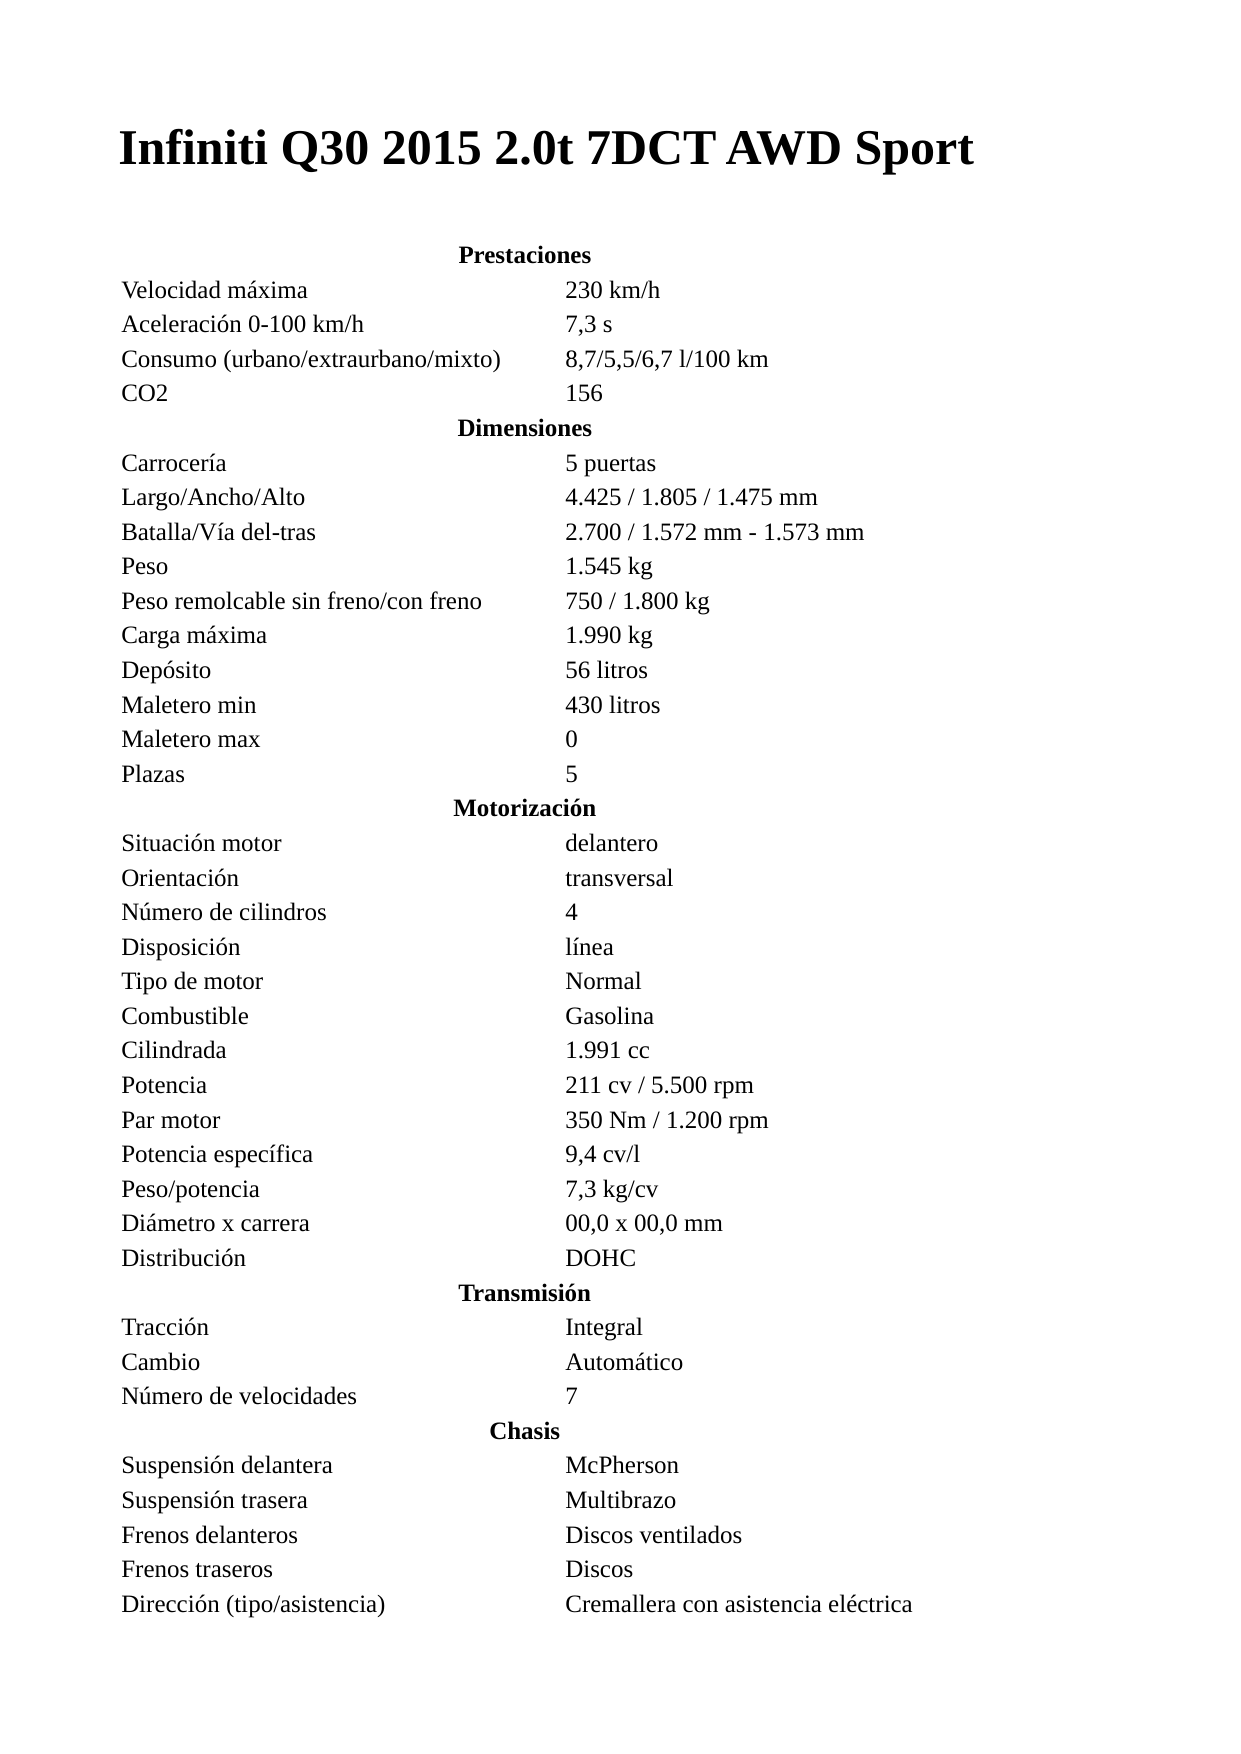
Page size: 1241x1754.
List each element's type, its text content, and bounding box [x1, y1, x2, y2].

table_cell Frenos delanteros [118, 1517, 562, 1551]
table_cell Peso/potencia [118, 1171, 562, 1206]
table_cell 56 litros [562, 652, 931, 687]
table_cell Plazas [118, 756, 562, 791]
table_cell Batalla/Vía del-tras [118, 514, 562, 548]
table_cell Distribución [118, 1240, 562, 1275]
table_cell Cremallera con asistencia eléctrica [562, 1586, 931, 1621]
table_cell Motorización [118, 791, 931, 825]
table_cell 211 cv / 5.500 rpm [562, 1067, 931, 1102]
table_cell 4.425 / 1.805 / 1.475 mm [562, 479, 931, 514]
table_cell 750 / 1.800 kg [562, 583, 931, 618]
table_cell 8,7/5,5/6,7 l/100 km [562, 341, 931, 376]
table_cell Cilindrada [118, 1033, 562, 1067]
table_cell DOHC [562, 1240, 931, 1275]
table_cell línea [562, 929, 931, 963]
table_cell Depósito [118, 652, 562, 687]
table_cell Gasolina [562, 998, 931, 1033]
table_cell Potencia [118, 1067, 562, 1102]
table_cell Orientación [118, 860, 562, 894]
table_cell 7,3 kg/cv [562, 1171, 931, 1206]
table_cell Tipo de motor [118, 964, 562, 998]
table_cell 0 [562, 721, 931, 756]
table_cell Dirección (tipo/asistencia) [118, 1586, 562, 1621]
table_cell Normal [562, 964, 931, 998]
table_cell Peso [118, 549, 562, 583]
table_cell Automático [562, 1344, 931, 1378]
table_cell 7 [562, 1379, 931, 1413]
table_cell Discos ventilados [562, 1517, 931, 1551]
table_cell Carrocería [118, 445, 562, 479]
table_cell Tracción [118, 1309, 562, 1344]
table_cell 2.700 / 1.572 mm - 1.573 mm [562, 514, 931, 548]
table_cell Peso remolcable sin freno/con freno [118, 583, 562, 618]
table_cell Número de cilindros [118, 894, 562, 929]
table_cell Número de velocidades [118, 1379, 562, 1413]
table_cell 1.990 kg [562, 618, 931, 652]
table_cell Situación motor [118, 825, 562, 860]
table_cell 1.545 kg [562, 549, 931, 583]
table_cell Frenos traseros [118, 1551, 562, 1586]
table_cell Largo/Ancho/Alto [118, 479, 562, 514]
table_cell Maletero min [118, 687, 562, 721]
table_cell 350 Nm / 1.200 rpm [562, 1102, 931, 1136]
table_cell Combustible [118, 998, 562, 1033]
table_cell 5 [562, 756, 931, 791]
table_cell Multibrazo [562, 1482, 931, 1517]
table_cell Dimensiones [118, 410, 931, 445]
table_cell Maletero max [118, 721, 562, 756]
table_cell CO2 [118, 376, 562, 410]
table_cell Cambio [118, 1344, 562, 1378]
table_header Prestaciones [118, 237, 931, 272]
table_cell Carga máxima [118, 618, 562, 652]
table_cell 9,4 cv/l [562, 1136, 931, 1171]
table_cell Suspensión trasera [118, 1482, 562, 1517]
table_cell 430 litros [562, 687, 931, 721]
table_cell 1.991 cc [562, 1033, 931, 1067]
table_cell 5 puertas [562, 445, 931, 479]
table_cell Suspensión delantera [118, 1448, 562, 1482]
table_cell Transmisión [118, 1275, 931, 1309]
table_cell transversal [562, 860, 931, 894]
table_cell 7,3 s [562, 306, 931, 341]
table_cell delantero [562, 825, 931, 860]
table_cell McPherson [562, 1448, 931, 1482]
table_cell 00,0 x 00,0 mm [562, 1206, 931, 1240]
table_cell Aceleración 0-100 km/h [118, 306, 562, 341]
table_cell Potencia específica [118, 1136, 562, 1171]
table_cell 230 km/h [562, 272, 931, 306]
table_cell Integral [562, 1309, 931, 1344]
table_cell Par motor [118, 1102, 562, 1136]
table_cell 156 [562, 376, 931, 410]
table_cell Discos [562, 1551, 931, 1586]
table_cell Velocidad máxima [118, 272, 562, 306]
table_cell Diámetro x carrera [118, 1206, 562, 1240]
table_cell Chasis [118, 1413, 931, 1448]
table_cell Disposición [118, 929, 562, 963]
table_cell 4 [562, 894, 931, 929]
subtitle Infiniti Q30 2015 2.0t 7DCT AWD Sport [118, 118, 1122, 176]
table_cell Consumo (urbano/extraurbano/mixto) [118, 341, 562, 376]
